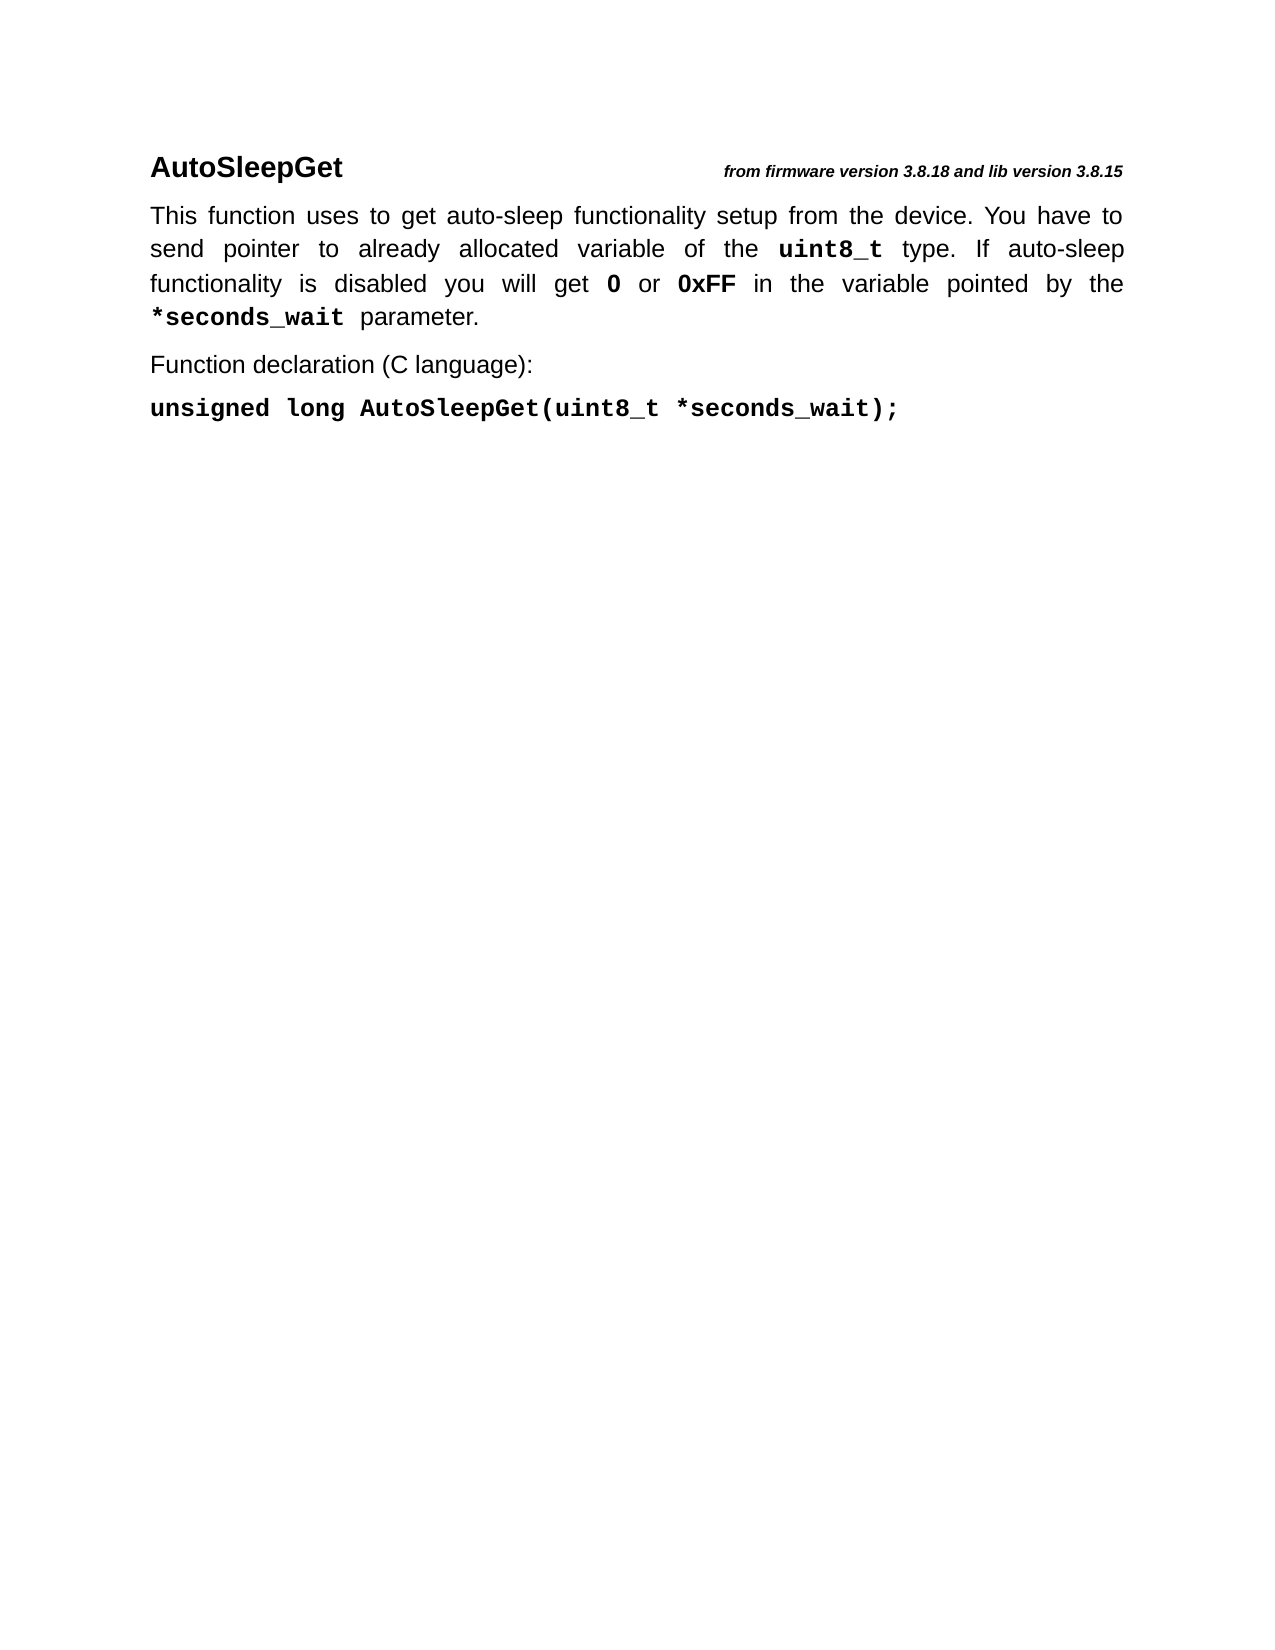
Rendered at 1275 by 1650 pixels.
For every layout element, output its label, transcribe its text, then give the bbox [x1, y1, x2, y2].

subtitle AutoSleepGet from firmware version 3.8.18 and lib version 3.8.15 [150, 150, 1125, 183]
text This function uses to get auto-sleep functionality setup from the device. You have to send pointer to already allocated variable of the uint8_t type. If auto-sleep functionality is disabled you will get 0 or 0xFF in the variable pointed by the *seconds_wait parameter. [150, 201, 1125, 333]
text Function declaration (C language): [150, 350, 1125, 379]
list unsigned long AutoSleepGet(uint8_t *seconds_wait); [150, 396, 1125, 424]
